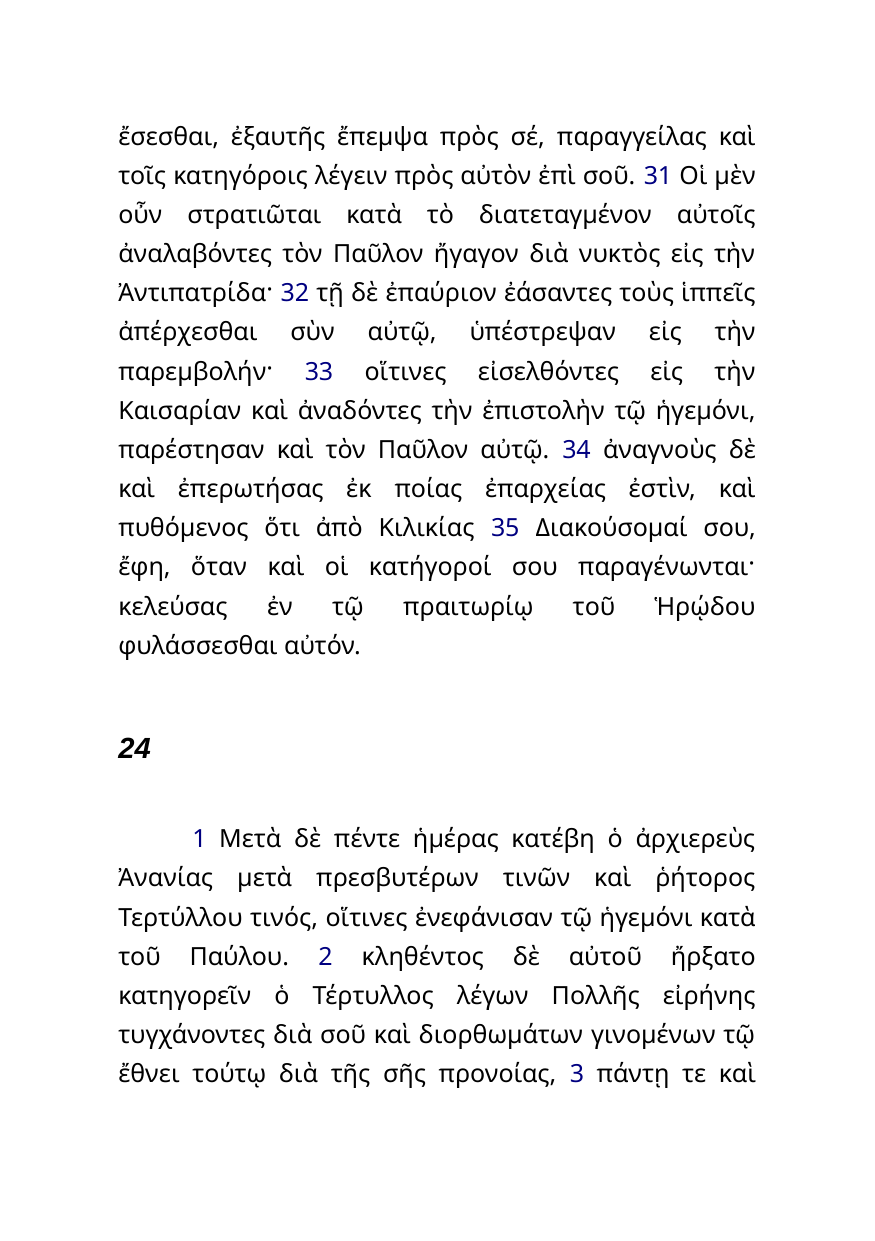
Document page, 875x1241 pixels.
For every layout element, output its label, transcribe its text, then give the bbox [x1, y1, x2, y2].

subtitle 24 [118, 731, 756, 764]
text 1 Μετὰ δὲ πέντε ἡμέρας κατέβη ὁ ἀρχιερεὺς Ἀνανίας μετὰ πρεσβυτέρων τινῶν καὶ ῥήτορος Τερτύλλου τινός, οἵτινες ἐνεφάνισαν τῷ ἡγεμόνι κατὰ τοῦ Παύλου. 2 κληθέντος δὲ αὐτοῦ ἤρξατο κατηγορεῖν ὁ Τέρτυλλος λέγων Πολλῆς εἰρήνης τυγχάνοντες διὰ σοῦ καὶ διορθωμάτων γινομένων τῷ ἔθνει τούτῳ διὰ τῆς σῆς προνοίας, 3 πάντῃ τε καὶ [118, 821, 756, 1090]
text ἔσεσθαι, ἐξαυτῆς ἔπεμψα πρὸς σέ, παραγγείλας καὶ τοῖς κατηγόροις λέγειν πρὸς αὐτὸν ἐπὶ σοῦ. 31 Οἱ μὲν οὖν στρατιῶται κατὰ τὸ διατεταγμένον αὐτοῖς ἀναλαβόντες τὸν Παῦλον ἤγαγον διὰ νυκτὸς εἰς τὴν Ἀντιπατρίδα· 32 τῇ δὲ ἐπαύριον ἐάσαντες τοὺς ἱππεῖς ἀπέρχεσθαι σὺν αὐτῷ, ὑπέστρεψαν εἰς τὴν παρεμβολήν· 33 οἵτινες εἰσελθόντες εἰς τὴν Καισαρίαν καὶ ἀναδόντες τὴν ἐπιστολὴν τῷ ἡγεμόνι, παρέστησαν καὶ τὸν Παῦλον αὐτῷ. 34 ἀναγνοὺς δὲ καὶ ἐπερωτήσας ἐκ ποίας ἐπαρχείας ἐστὶν, καὶ πυθόμενος ὅτι ἀπὸ Κιλικίας 35 Διακούσομαί σου, ἔφη, ὅταν καὶ οἱ κατήγοροί σου παραγένωνται· κελεύσας ἐν τῷ πραιτωρίῳ τοῦ Ἡρῴδου φυλάσσεσθαι αὐτόν. [118, 118, 756, 661]
